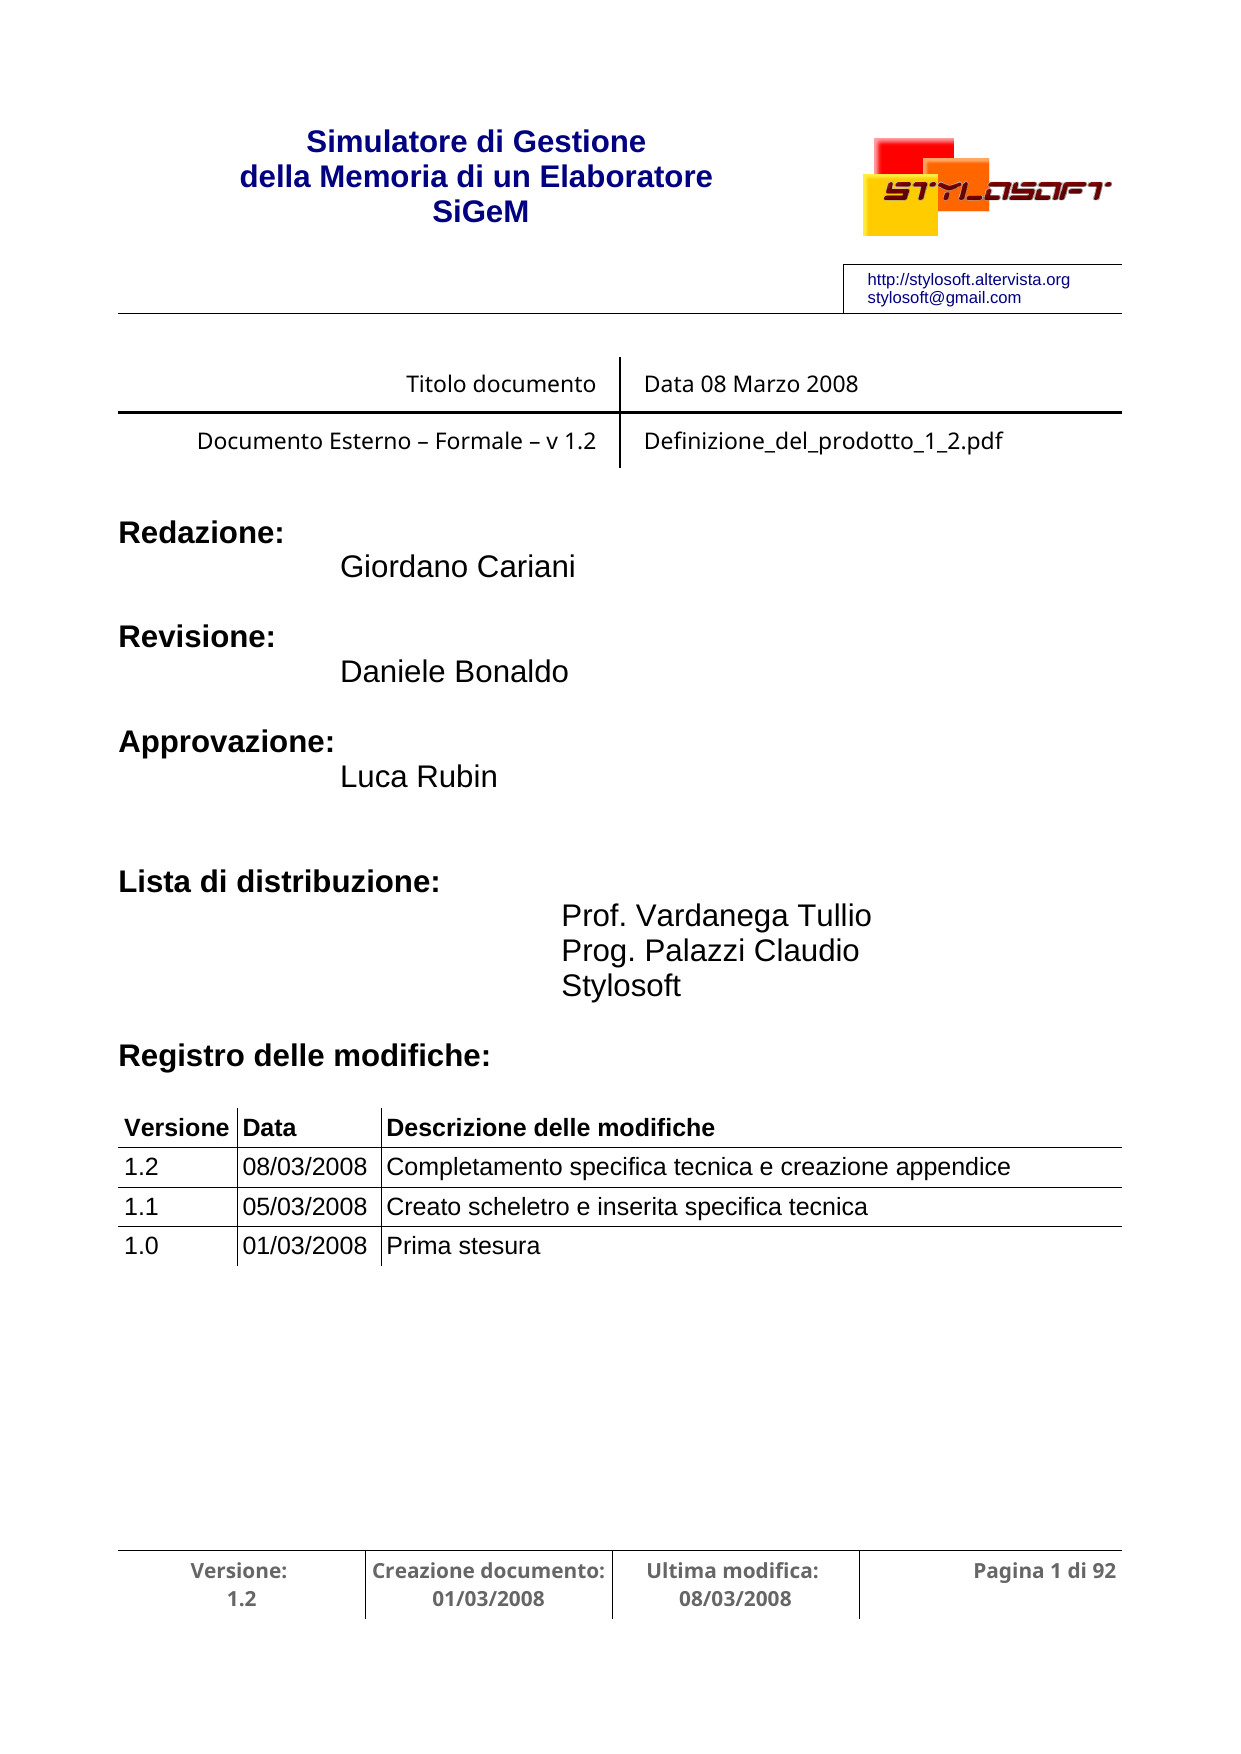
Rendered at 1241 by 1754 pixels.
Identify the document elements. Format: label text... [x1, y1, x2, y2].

table_header Data 08 Marzo 2008 [621, 357, 1122, 411]
table_cell 1.0 [118, 1227, 237, 1266]
table_cell 08/03/2008 [238, 1148, 381, 1187]
table_cell 01/03/2008 [238, 1227, 381, 1266]
table_cell Definizione_del_prodotto_1_2.pdf [621, 414, 1122, 468]
text Registro delle modifiche: [118, 1038, 1122, 1073]
table_cell Documento Esterno – Formale – v 1.2 [118, 414, 619, 468]
text Approvazione: [118, 724, 1122, 759]
table_cell 1.1 [118, 1188, 237, 1226]
table_header Descrizione delle modifiche [382, 1108, 1122, 1147]
text Giordano Cariani [118, 549, 1122, 584]
picture [848, 123, 1117, 247]
table_cell 1.2 [118, 1148, 237, 1187]
text Redazione: [118, 515, 1122, 549]
table_cell Completamento specifica tecnica e creazione appendice [382, 1148, 1122, 1187]
text Daniele Bonaldo [118, 654, 1122, 689]
table_header Data [238, 1108, 381, 1147]
text Luca Rubin [118, 759, 1122, 794]
text Prog. Palazzi Claudio [118, 933, 1122, 968]
text Prof. Vardanega Tullio [118, 898, 1122, 933]
table_cell Creato scheletro e inserita specifica tecnica [382, 1188, 1122, 1226]
table_cell 05/03/2008 [238, 1188, 381, 1226]
table_header Titolo documento [118, 357, 619, 411]
text Lista di distribuzione: [118, 864, 1122, 898]
text Revisione: [118, 619, 1122, 654]
table_header Versione [118, 1108, 237, 1147]
text Stylosoft [118, 968, 1122, 1003]
table_cell Prima stesura [382, 1227, 1122, 1266]
